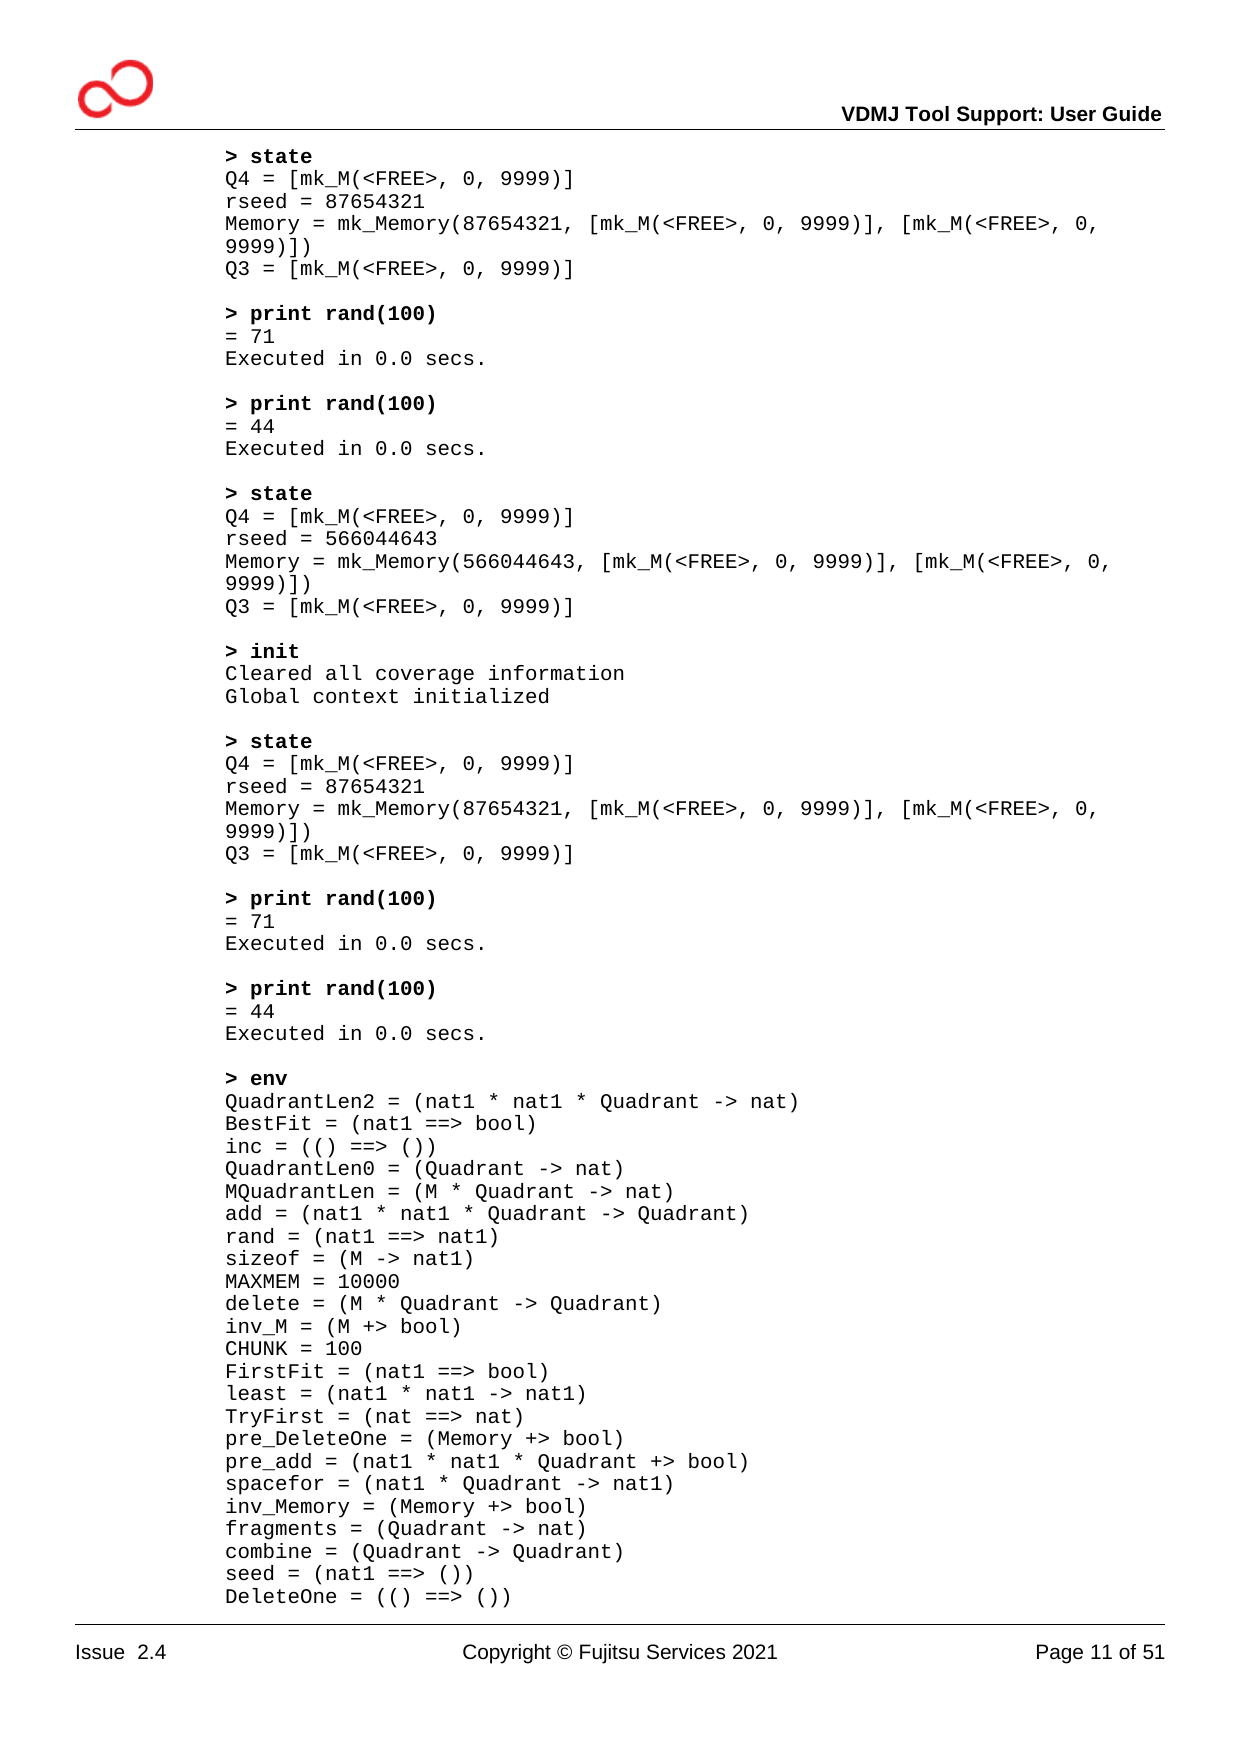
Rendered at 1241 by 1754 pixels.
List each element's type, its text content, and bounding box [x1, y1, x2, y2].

text delete = (M * Quadrant -> Quadrant) [225, 1293, 1165, 1315]
picture [78, 52, 153, 128]
text QuadrantLen0 = (Quadrant -> nat) [225, 1158, 1165, 1180]
text Memory = mk_Memory(566044643, [mk_M(<FREE>, 0, 9999)], [mk_M(<FREE>, 0, 9999)]) [225, 550, 1165, 595]
text MAXMEM = 10000 [225, 1270, 1165, 1293]
text Executed in 0.0 secs. [225, 1023, 1165, 1045]
text > state [225, 483, 1165, 505]
text rseed = 87654321 [225, 190, 1165, 213]
text rseed = 87654321 [225, 775, 1165, 798]
text = 44 [225, 415, 1165, 438]
text = 71 [225, 325, 1165, 348]
text > print rand(100) [225, 888, 1165, 910]
text Executed in 0.0 secs. [225, 438, 1165, 460]
text least = (nat1 * nat1 -> nat1) [225, 1383, 1165, 1405]
text > init [225, 640, 1165, 663]
text inc = (() ==> ()) [225, 1135, 1165, 1158]
text inv_Memory = (Memory +> bool) [225, 1495, 1165, 1518]
text Cleared all coverage information [225, 663, 1165, 685]
text DeleteOne = (() ==> ()) [225, 1585, 1165, 1608]
text > env [225, 1068, 1165, 1090]
text > state [225, 145, 1165, 168]
text Global context initialized [225, 685, 1165, 708]
text pre_DeleteOne = (Memory +> bool) [225, 1428, 1165, 1450]
text Executed in 0.0 secs. [225, 348, 1165, 370]
text combine = (Quadrant -> Quadrant) [225, 1540, 1165, 1563]
text > print rand(100) [225, 978, 1165, 1000]
text Q3 = [mk_M(<FREE>, 0, 9999)] [225, 595, 1165, 618]
text add = (nat1 * nat1 * Quadrant -> Quadrant) [225, 1203, 1165, 1225]
text seed = (nat1 ==> ()) [225, 1563, 1165, 1585]
text rand = (nat1 ==> nat1) [225, 1225, 1165, 1248]
text Executed in 0.0 secs. [225, 933, 1165, 955]
text Memory = mk_Memory(87654321, [mk_M(<FREE>, 0, 9999)], [mk_M(<FREE>, 0, 9999)]) [225, 798, 1165, 843]
text spacefor = (nat1 * Quadrant -> nat1) [225, 1473, 1165, 1495]
text Q3 = [mk_M(<FREE>, 0, 9999)] [225, 258, 1165, 280]
text rseed = 566044643 [225, 528, 1165, 550]
text sizeof = (M -> nat1) [225, 1248, 1165, 1270]
text inv_M = (M +> bool) [225, 1315, 1165, 1338]
text Memory = mk_Memory(87654321, [mk_M(<FREE>, 0, 9999)], [mk_M(<FREE>, 0, 9999)]) [225, 213, 1165, 258]
text TryFirst = (nat ==> nat) [225, 1405, 1165, 1428]
text Q4 = [mk_M(<FREE>, 0, 9999)] [225, 505, 1165, 528]
text Q3 = [mk_M(<FREE>, 0, 9999)] [225, 843, 1165, 865]
text = 44 [225, 1000, 1165, 1023]
text Q4 = [mk_M(<FREE>, 0, 9999)] [225, 753, 1165, 775]
text BestFit = (nat1 ==> bool) [225, 1113, 1165, 1135]
text QuadrantLen2 = (nat1 * nat1 * Quadrant -> nat) [225, 1090, 1165, 1113]
text > print rand(100) [225, 393, 1165, 415]
text > print rand(100) [225, 303, 1165, 325]
text MQuadrantLen = (M * Quadrant -> nat) [225, 1180, 1165, 1203]
text > state [225, 730, 1165, 753]
text CHUNK = 100 [225, 1338, 1165, 1360]
text pre_add = (nat1 * nat1 * Quadrant +> bool) [225, 1450, 1165, 1473]
text = 71 [225, 910, 1165, 933]
text fragments = (Quadrant -> nat) [225, 1518, 1165, 1540]
text Q4 = [mk_M(<FREE>, 0, 9999)] [225, 168, 1165, 190]
text FirstFit = (nat1 ==> bool) [225, 1360, 1165, 1383]
